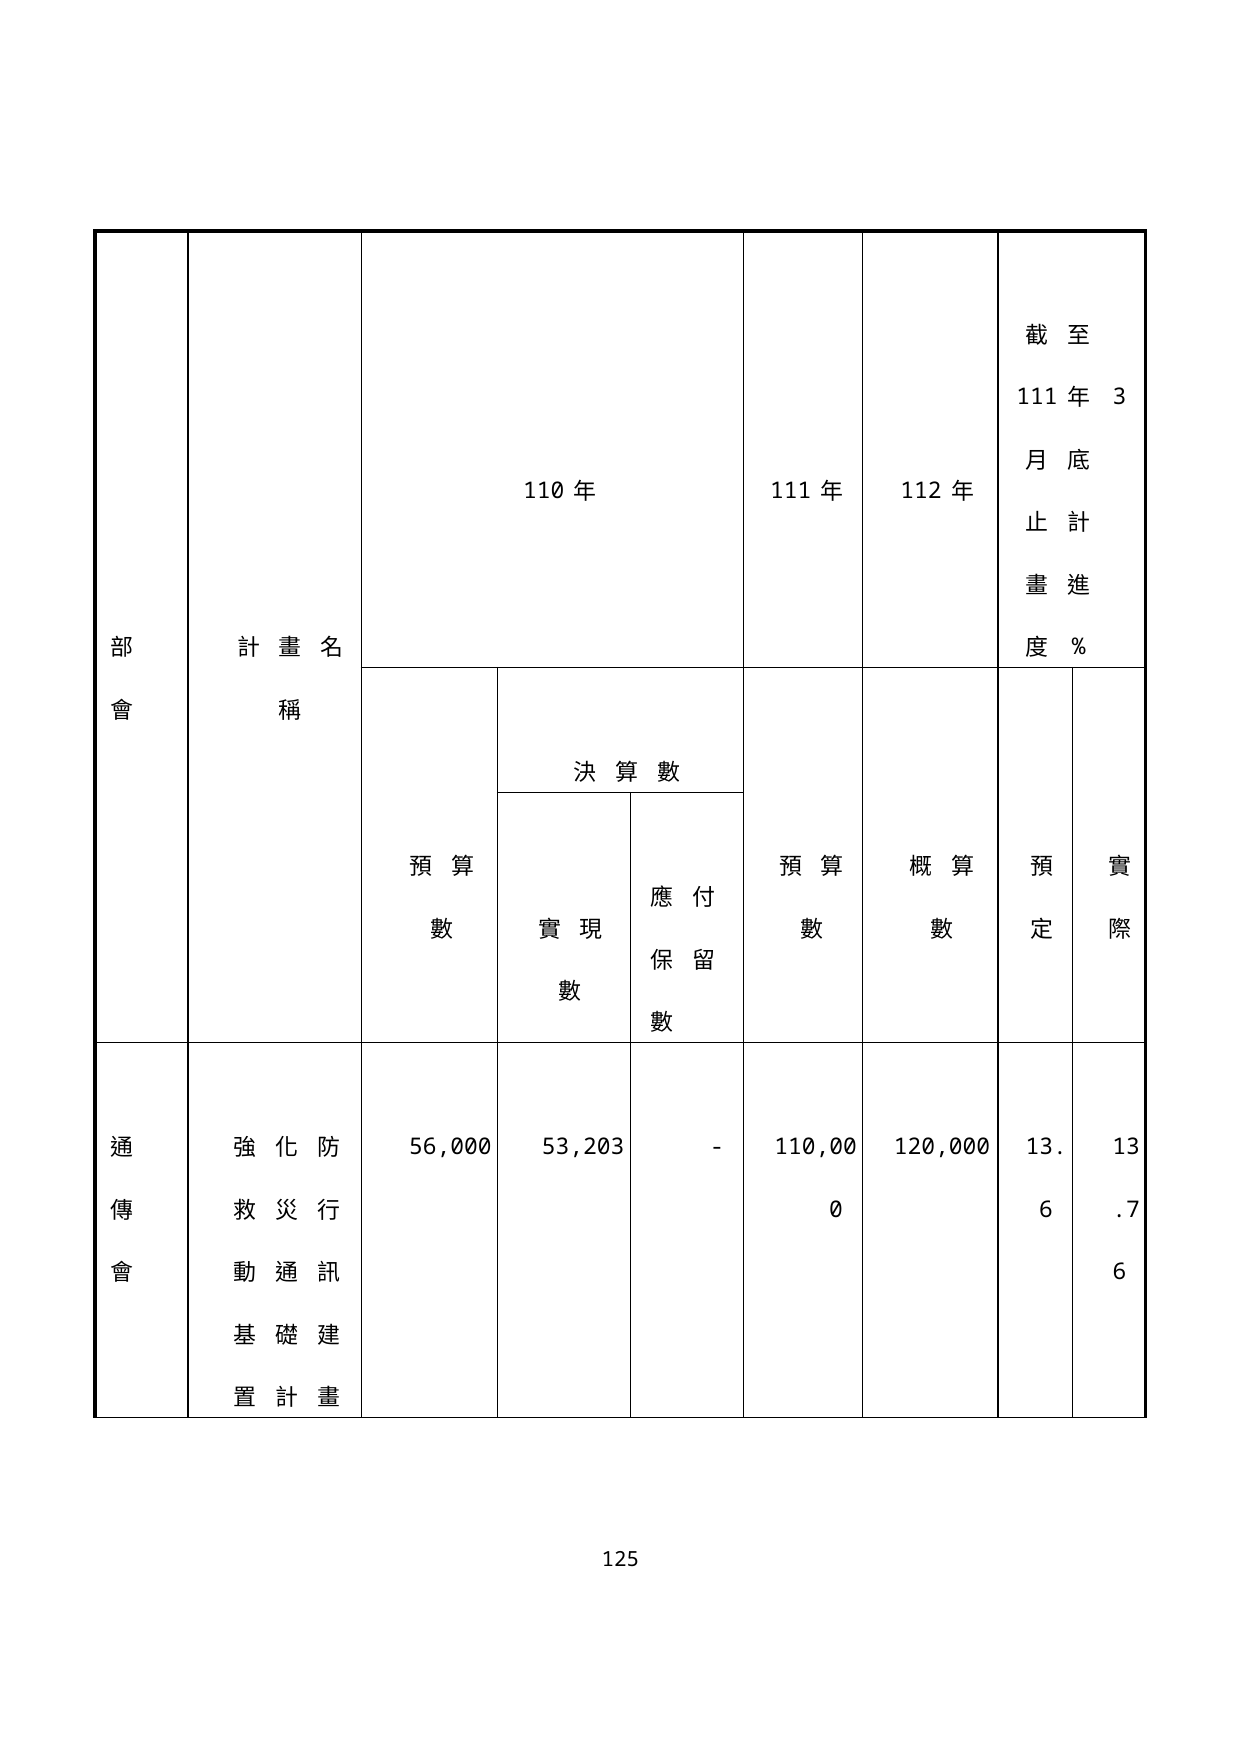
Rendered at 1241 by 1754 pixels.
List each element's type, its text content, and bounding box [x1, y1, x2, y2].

table_cell 56,000 [362, 1043, 497, 1417]
table_cell 強化防救災行動通訊基礎建置計畫 [189, 1043, 361, 1417]
table_cell 13.76 [1073, 1043, 1144, 1417]
table_cell 決算數 [498, 668, 743, 792]
table_header 計畫名稱 [189, 233, 361, 1042]
table_header 111年 [744, 233, 862, 667]
table_header 部會 [97, 233, 187, 1042]
table_header 112年 [863, 233, 997, 667]
table_cell 實現數 [498, 793, 630, 1042]
table_cell 53,203 [498, 1043, 630, 1417]
table_header 110年 [362, 233, 743, 667]
table_cell 預算數 [362, 668, 497, 1042]
table_cell 120,000 [863, 1043, 997, 1417]
table_cell 預定 [999, 668, 1072, 1042]
table_cell - [631, 1043, 743, 1417]
table_cell 110,000 [744, 1043, 862, 1417]
table_header 截至111年3月底止計畫進度% [999, 233, 1144, 667]
table_cell 預算數 [744, 668, 862, 1042]
table_cell 應付保留數 [631, 793, 743, 1042]
table_cell 概算數 [863, 668, 997, 1042]
table_cell 通傳會 [97, 1043, 187, 1417]
table_cell 實際 [1073, 668, 1144, 1042]
table_cell 13.6 [999, 1043, 1072, 1417]
